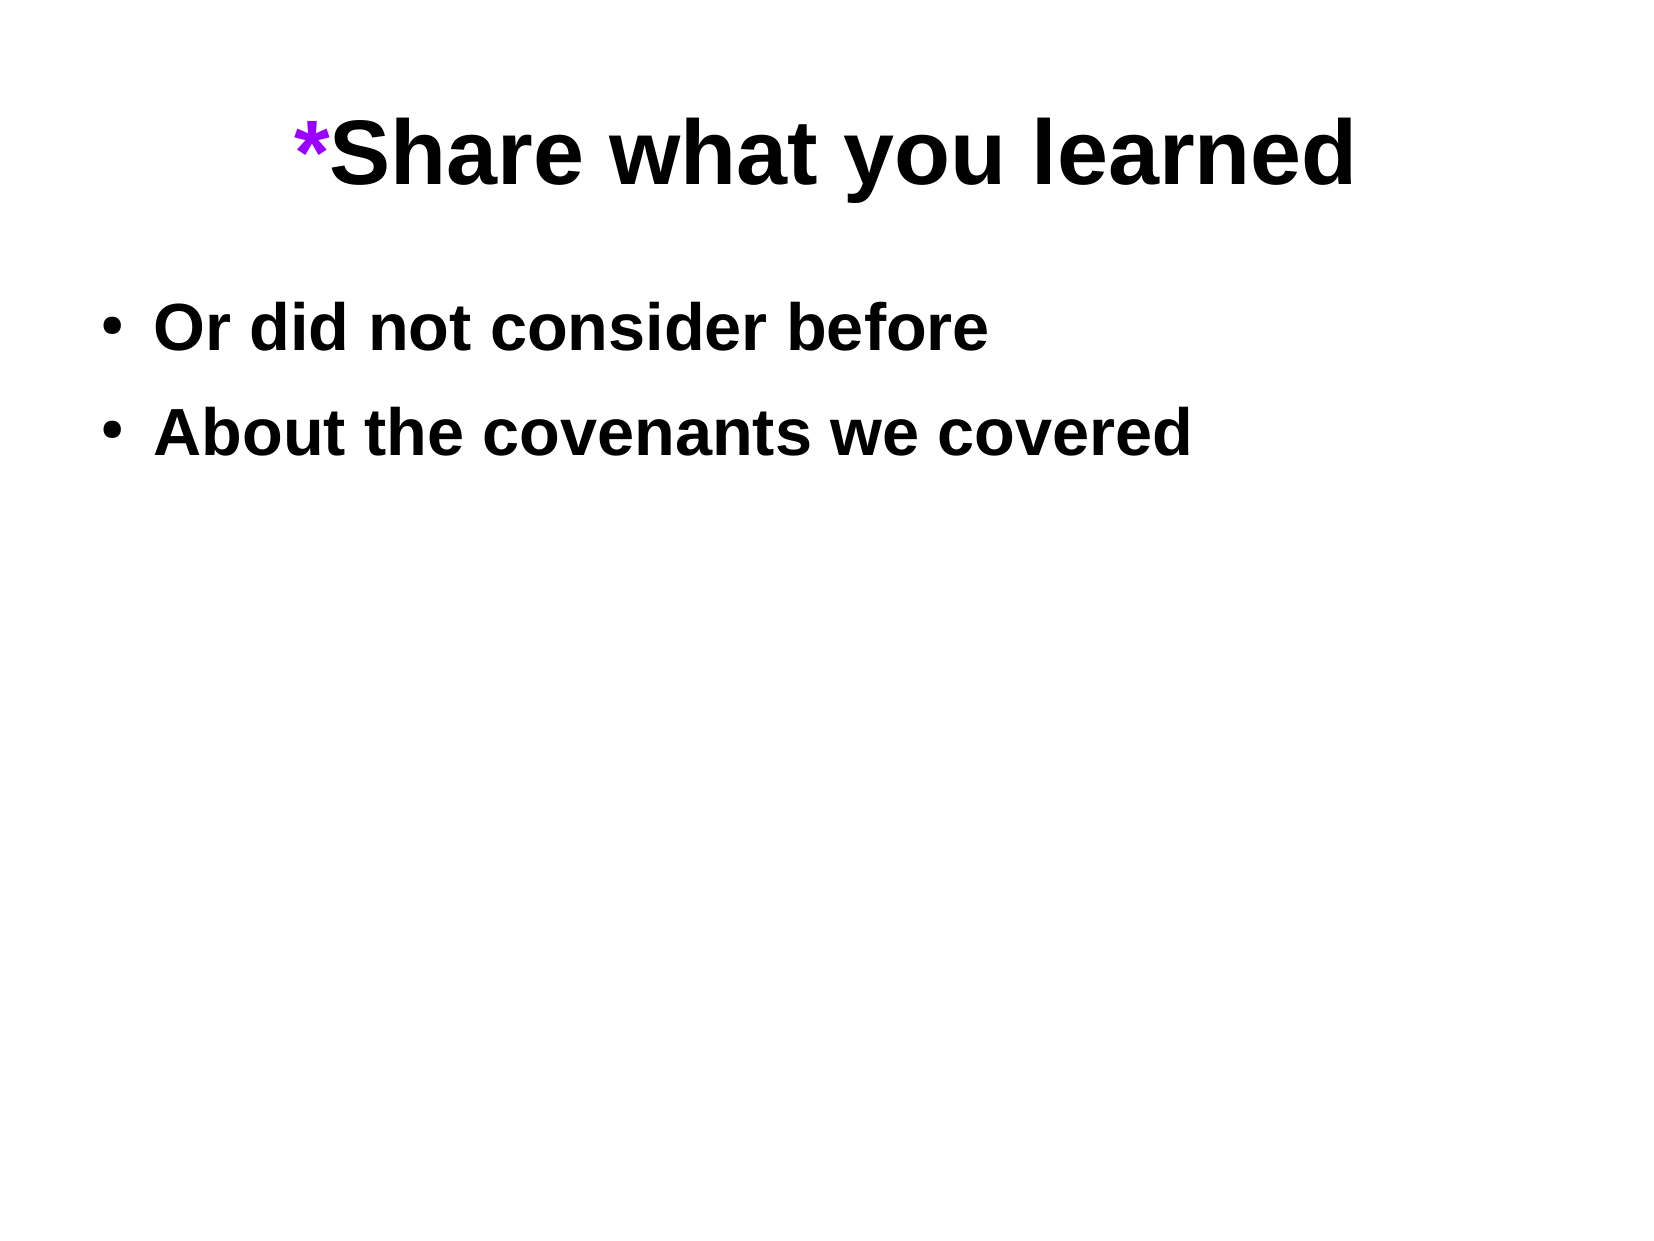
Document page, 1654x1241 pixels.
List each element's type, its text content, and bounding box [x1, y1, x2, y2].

list Or did not consider before About the covenants we covered [82, 290, 1571, 1109]
title *Share what you learned [82, 49, 1571, 257]
